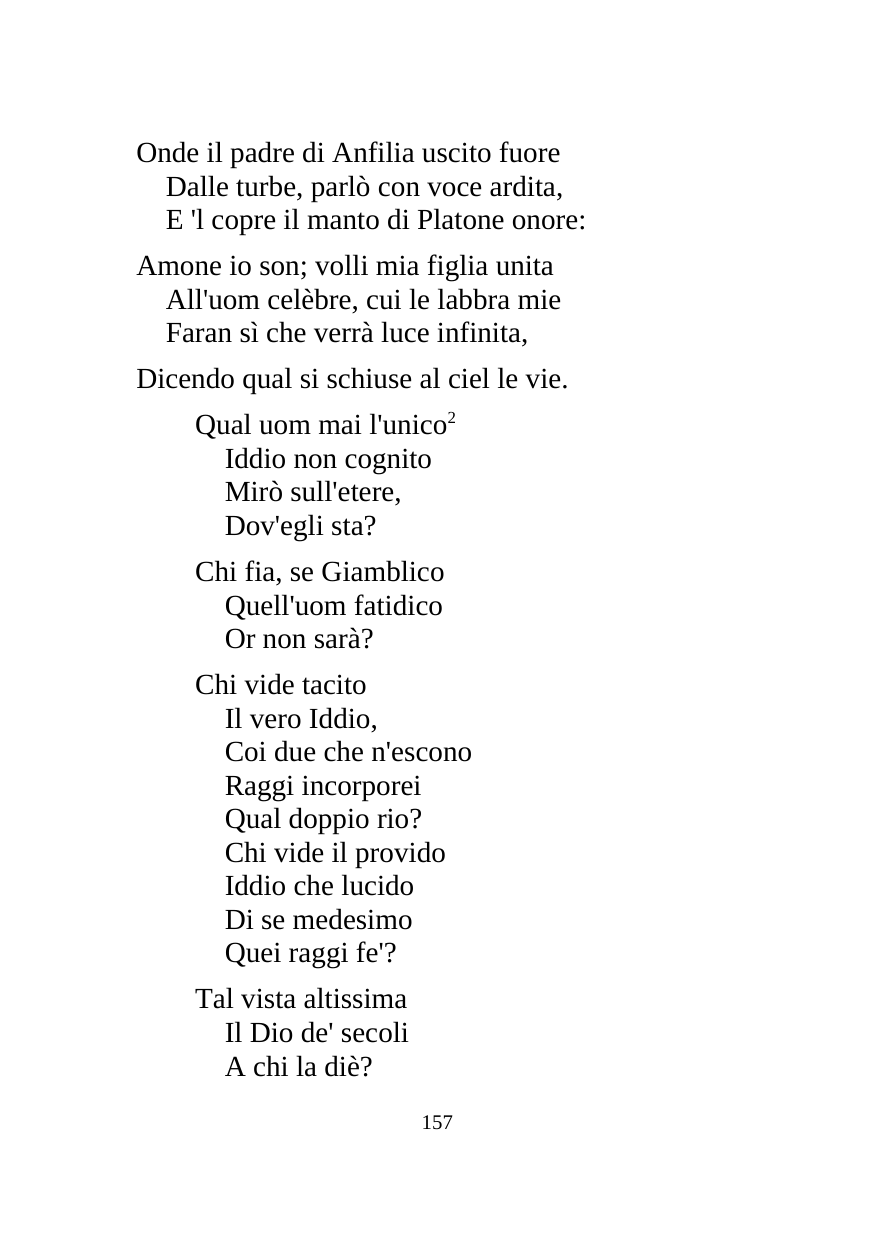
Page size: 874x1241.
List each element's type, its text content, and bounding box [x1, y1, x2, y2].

text Amone io son; volli mia figlia unita All'uom celèbre, cui le labbra mie Faran sì che verrà luce infinita, [136, 248, 768, 349]
text Chi vide tacito Il vero Iddio, Coi due che n'escono Raggi incorporei Qual doppio rio? Chi vide il provido Iddio che lucido Di se medesimo Quei raggi fe'? [195, 667, 768, 969]
text Qual uom mai l'unico Iddio non cognito Mirò sull'etere, Dov'egli sta? [195, 407, 768, 542]
text Dicendo qual si schiuse al ciel le vie. [136, 361, 768, 395]
text Tal vista altissima Il Dio de' secoli A chi la diè? [195, 982, 768, 1082]
text Chi fia, se Giamblico Quell'uom fatidico Or non sarà? [195, 554, 768, 655]
text Onde il padre di Anfilia uscito fuore Dalle turbe, parlò con voce ardita, E 'l copre il manto di Platone onore: [136, 135, 768, 236]
